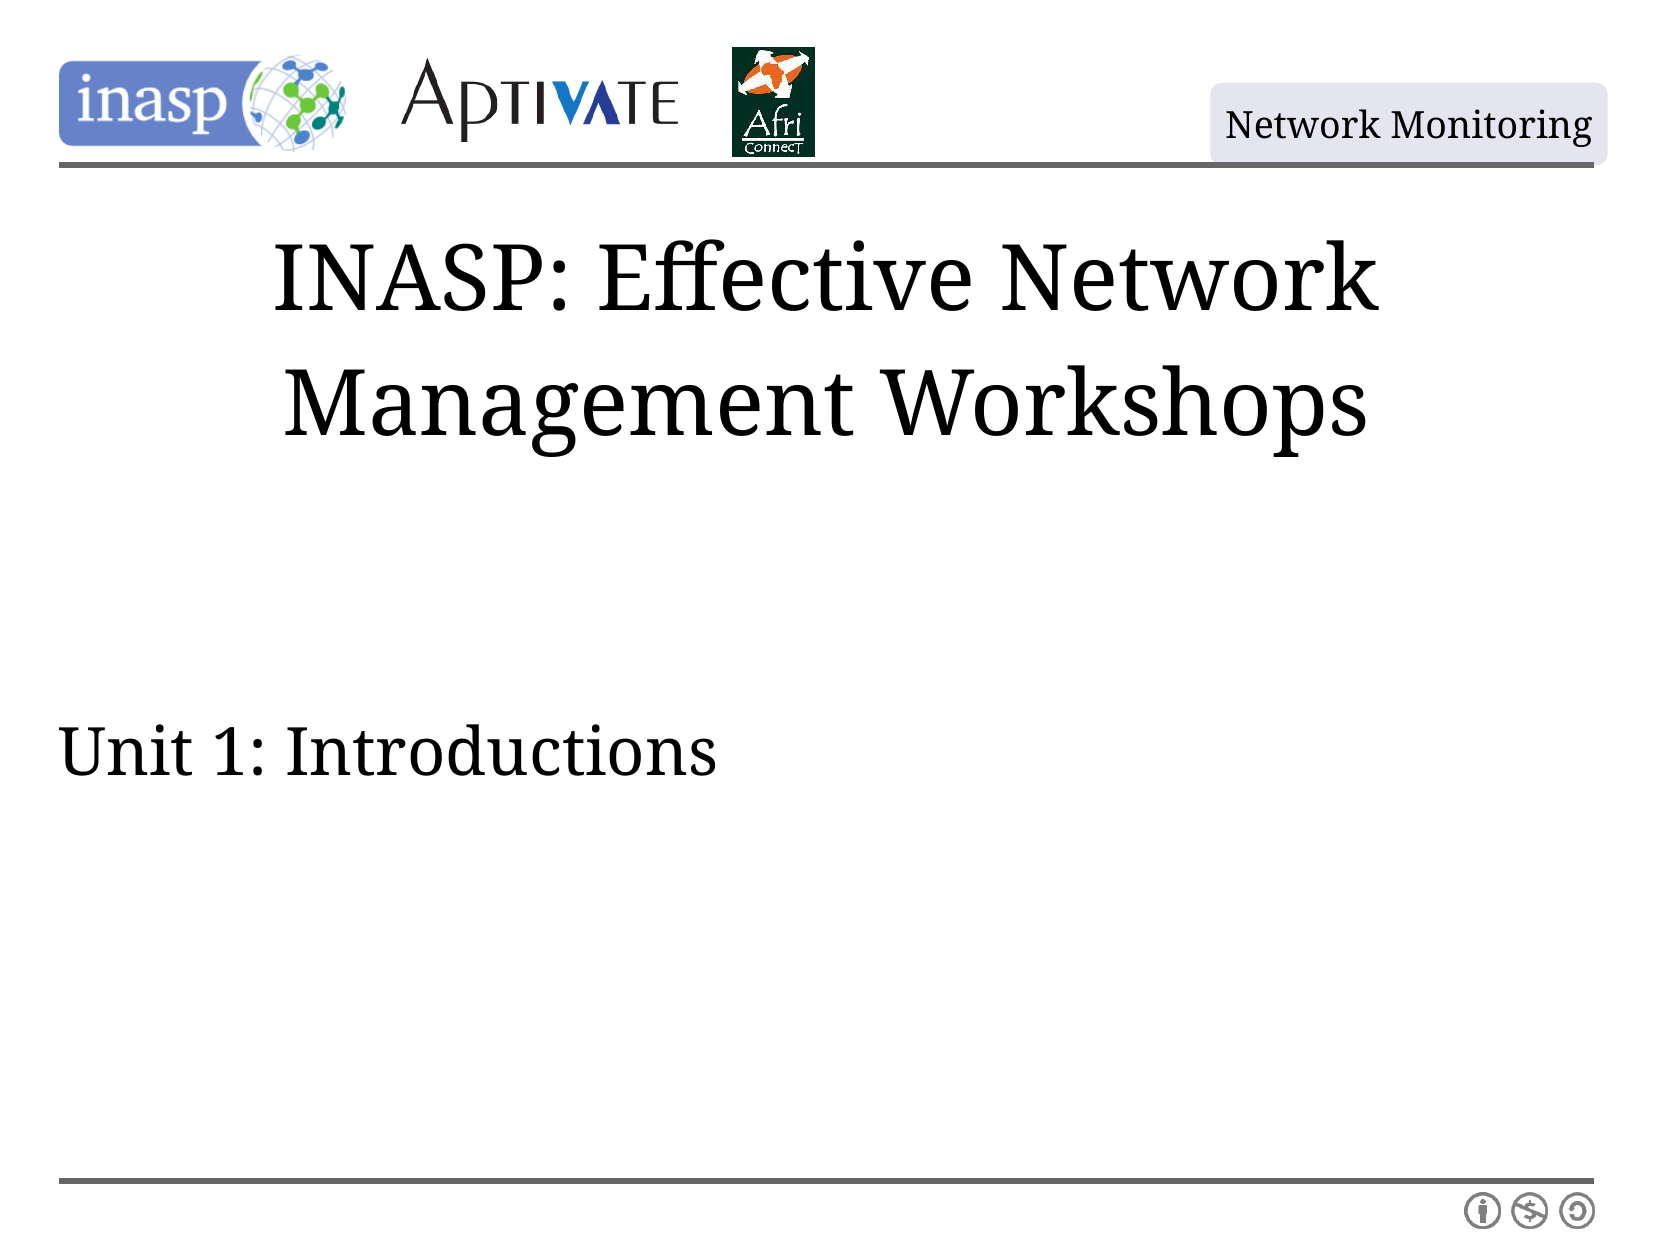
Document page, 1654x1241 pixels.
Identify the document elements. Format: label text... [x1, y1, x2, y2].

title INASP: Effective Network Management Workshops [59, 212, 1595, 343]
picture [732, 47, 815, 157]
picture [1511, 1192, 1548, 1229]
list [59, 389, 1595, 1109]
picture [401, 58, 678, 142]
picture [1559, 1192, 1595, 1229]
picture [59, 47, 355, 160]
picture [1464, 1192, 1501, 1229]
